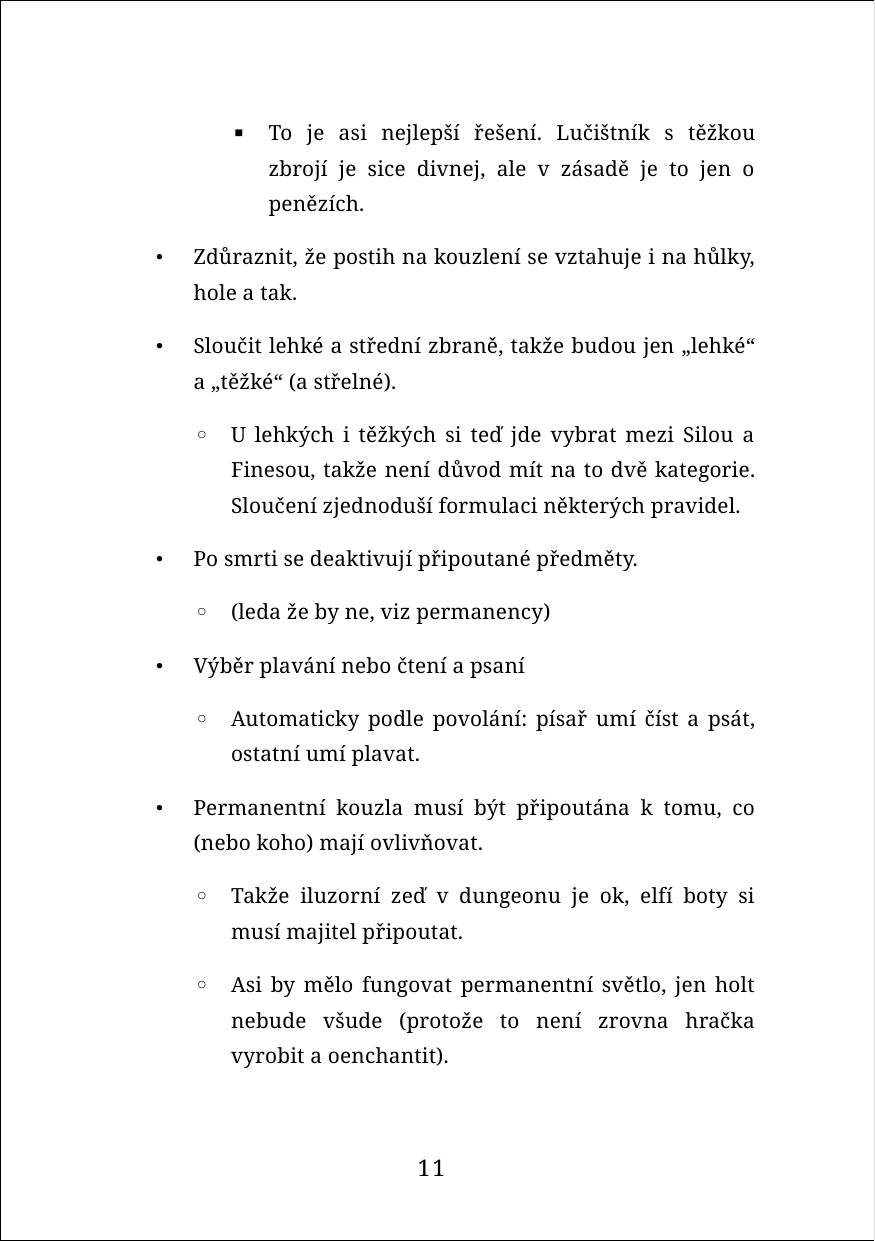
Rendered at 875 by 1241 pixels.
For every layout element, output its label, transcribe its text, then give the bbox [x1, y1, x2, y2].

list To je asi nejlepší řešení. Lučištník s těžkou zbrojí je sice divnej, ale v zásadě je to jen o penězích. [231, 118, 756, 218]
list Automaticky podle povolání: písař umí číst a psát, ostatní umí plavat. [193, 704, 756, 768]
list Sloučit lehké a střední zbraně, takže budou jen „lehké“ a „těžké“ (a střelné). [156, 331, 756, 395]
list (leda že by ne, viz permanency) [193, 597, 756, 626]
list Výběr plavání nebo čtení a psaní [156, 651, 756, 679]
list U lehkých i těžkých si teď jde vybrat mezi Silou a Finesou, takže není důvod mít na to dvě kategorie. Sloučení zjednoduší formulaci některých pravidel. [193, 420, 756, 519]
list Po smrti se deaktivují připoutané předměty. [156, 544, 756, 573]
list Permanentní kouzla musí být připoutána k tomu, co (nebo koho) mají ovlivňovat. [156, 793, 756, 857]
list Asi by mělo fungovat permanentní světlo, jen holt nebude všude (protože to není zrovna hračka vyrobit a oenchantit). [193, 970, 756, 1070]
list Zdůraznit, že postih na kouzlení se vztahuje i na hůlky, hole a tak. [156, 242, 756, 306]
list Takže iluzorní zeď v dungeonu je ok, elfí boty si musí majitel připoutat. [193, 881, 756, 945]
